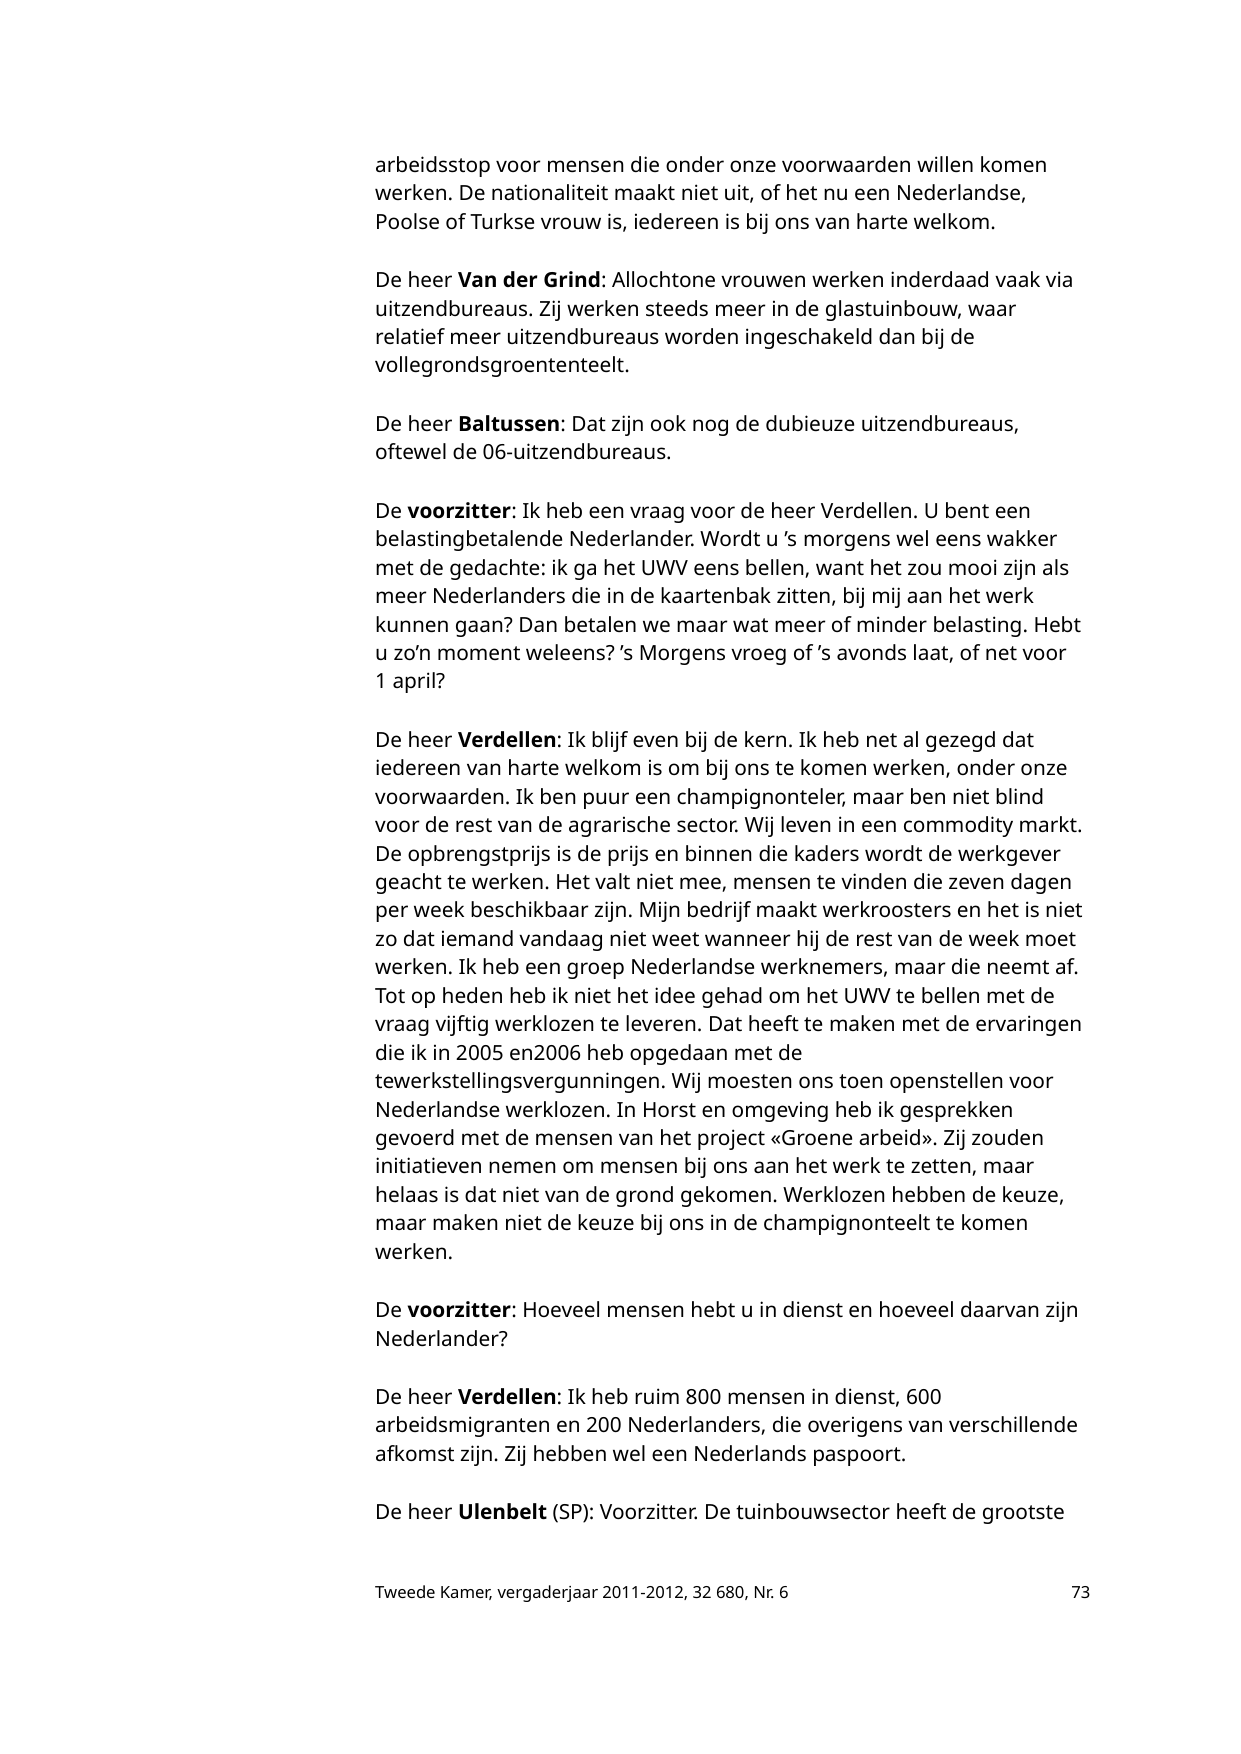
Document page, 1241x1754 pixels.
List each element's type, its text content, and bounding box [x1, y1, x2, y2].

text arbeidsstop voor mensen die onder onze voorwaarden willen komen werken. De nationaliteit maakt niet uit, of het nu een Nederlandse, Poolse of Turkse vrouw is, iedereen is bij ons van harte welkom. [375, 150, 1090, 235]
text De heer Van der Grind: Allochtone vrouwen werken inderdaad vaak via uitzendbureaus. Zij werken steeds meer in de glastuinbouw, waar relatief meer uitzendbureaus worden ingeschakeld dan bij de vollegrondsgroententeelt. [375, 265, 1090, 379]
text De heer Ulenbelt (SP): Voorzitter. De tuinbouwsector heeft de grootste [375, 1497, 1090, 1526]
text De heer Verdellen: Ik heb ruim 800 mensen in dienst, 600 arbeidsmigranten en 200 Nederlanders, die overigens van verschillende afkomst zijn. Zij hebben wel een Nederlands paspoort. [375, 1382, 1090, 1467]
text De voorzitter: Hoeveel mensen hebt u in dienst en hoeveel daarvan zijn Nederlander? [375, 1295, 1090, 1352]
text De voorzitter: Ik heb een vraag voor de heer Verdellen. U bent een belastingbetalende Nederlander. Wordt u ’s morgens wel eens wakker met de gedachte: ik ga het UWV eens bellen, want het zou mooi zijn als meer Nederlanders die in de kaartenbak zitten, bij mij aan het werk kunnen gaan? Dan betalen we maar wat meer of minder belasting. Hebt u zo’n moment weleens? ’s Morgens vroeg of ’s avonds laat, of net voor 1 april? [375, 496, 1090, 695]
text De heer Baltussen: Dat zijn ook nog de dubieuze uitzendbureaus, oftewel de 06-uitzendbureaus. [375, 409, 1090, 466]
text De heer Verdellen: Ik blijf even bij de kern. Ik heb net al gezegd dat iedereen van harte welkom is om bij ons te komen werken, onder onze voorwaarden. Ik ben puur een champignonteler, maar ben niet blind voor de rest van de agrarische sector. Wij leven in een commodity markt. De opbrengstprijs is de prijs en binnen die kaders wordt de werkgever geacht te werken. Het valt niet mee, mensen te vinden die zeven dagen per week beschikbaar zijn. Mijn bedrijf maakt werkroosters en het is niet zo dat iemand vandaag niet weet wanneer hij de rest van de week moet werken. Ik heb een groep Nederlandse werknemers, maar die neemt af. Tot op heden heb ik niet het idee gehad om het UWV te bellen met de vraag vijftig werklozen te leveren. Dat heeft te maken met de ervaringen die ik in 2005 en2006 heb opgedaan met de tewerkstellingsvergunningen. Wij moesten ons toen openstellen voor Nederlandse werklozen. In Horst en omgeving heb ik gesprekken gevoerd met de mensen van het project «Groene arbeid». Zij zouden initiatieven nemen om mensen bij ons aan het werk te zetten, maar helaas is dat niet van de grond gekomen. Werklozen hebben de keuze, maar maken niet de keuze bij ons in de champignonteelt te komen werken. [375, 725, 1090, 1265]
